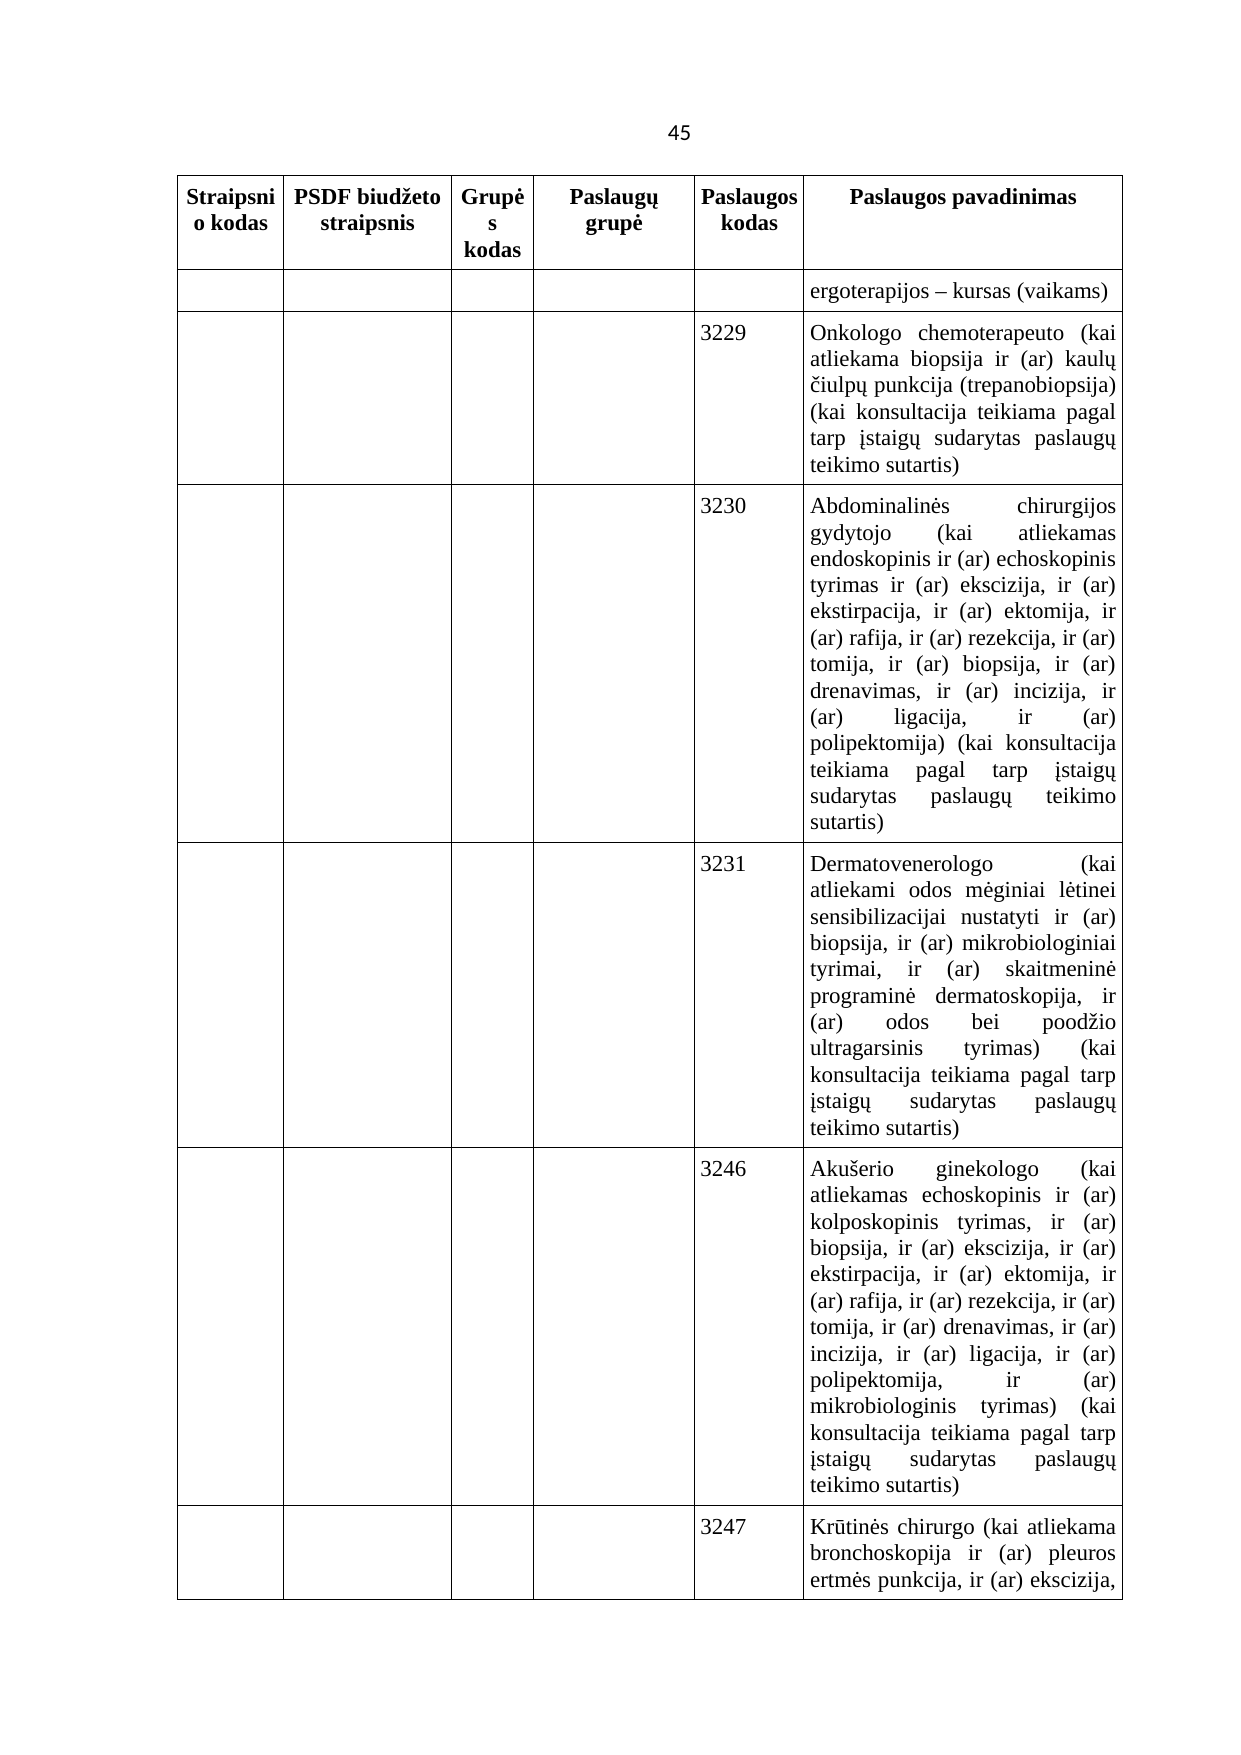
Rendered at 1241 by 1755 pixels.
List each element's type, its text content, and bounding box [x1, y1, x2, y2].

table_cell [452, 312, 533, 484]
table_cell Akušerio ginekologo (kai atliekamas echoskopinis ir (ar) kolposkopinis tyrimas, ir (ar) biopsija, ir (ar) ekscizija, ir (ar) ekstirpacija, ir (ar) ektomija, ir (ar) rafija, ir (ar) rezekcija, ir (ar) tomija, ir (ar) drenavimas, ir (ar) incizija, ir (ar) ligacija, ir (ar) polipektomija, ir (ar) mikrobiologinis tyrimas) (kai konsultacija teikiama pagal tarp įstaigų sudarytas paslaugų teikimo sutartis) [804, 1148, 1122, 1505]
table_cell 3230 [695, 485, 803, 842]
table_cell [284, 270, 451, 311]
table_cell [452, 270, 533, 311]
table_cell Onkologo chemoterapeuto (kai atliekama biopsija ir (ar) kaulų čiulpų punkcija (trepanobiopsija) (kai konsultacija teikiama pagal tarp įstaigų sudarytas paslaugų teikimo sutartis) [804, 312, 1122, 484]
table_cell 3229 [695, 312, 803, 484]
table_cell [178, 1506, 283, 1599]
table_cell [284, 843, 451, 1147]
table_cell ergoterapijos – kursas (vaikams) [804, 270, 1122, 311]
table_cell [534, 485, 694, 842]
table_cell 3231 [695, 843, 803, 1147]
table_cell [284, 1506, 451, 1599]
table_cell [452, 1148, 533, 1505]
table_cell [695, 270, 803, 311]
table_cell Krūtinės chirurgo (kai atliekama bronchoskopija ir (ar) pleuros ertmės punkcija, ir (ar) ekscizija, [804, 1506, 1122, 1599]
table_cell [284, 1148, 451, 1505]
table_cell [284, 312, 451, 484]
table_header Straipsnio kodas [178, 176, 283, 269]
table_header Paslaugos kodas [695, 176, 803, 269]
table_header PSDF biudžeto straipsnis [284, 176, 451, 269]
table_cell [178, 1148, 283, 1505]
table_cell [178, 843, 283, 1147]
table_cell [452, 843, 533, 1147]
table_header Paslaugų grupė [534, 176, 694, 269]
table_cell [534, 1506, 694, 1599]
table_cell 3246 [695, 1148, 803, 1505]
table_cell [534, 1148, 694, 1505]
table_header Grupės kodas [452, 176, 533, 269]
table_header Paslaugos pavadinimas [804, 176, 1122, 269]
table_cell [534, 312, 694, 484]
table_cell [534, 843, 694, 1147]
table_cell [178, 270, 283, 311]
table_cell Dermatovenerologo (kai atliekami odos mėginiai lėtinei sensibilizacijai nustatyti ir (ar) biopsija, ir (ar) mikrobiologiniai tyrimai, ir (ar) skaitmeninė programinė dermatoskopija, ir (ar) odos bei poodžio ultragarsinis tyrimas) (kai konsultacija teikiama pagal tarp įstaigų sudarytas paslaugų teikimo sutartis) [804, 843, 1122, 1147]
table_cell [178, 485, 283, 842]
table_cell [534, 270, 694, 311]
table_cell [178, 312, 283, 484]
table_cell [452, 1506, 533, 1599]
table_cell 3247 [695, 1506, 803, 1599]
table_cell Abdominalinės chirurgijos gydytojo (kai atliekamas endoskopinis ir (ar) echoskopinis tyrimas ir (ar) ekscizija, ir (ar) ekstirpacija, ir (ar) ektomija, ir (ar) rafija, ir (ar) rezekcija, ir (ar) tomija, ir (ar) biopsija, ir (ar) drenavimas, ir (ar) incizija, ir (ar) ligacija, ir (ar) polipektomija) (kai konsultacija teikiama pagal tarp įstaigų sudarytas paslaugų teikimo sutartis) [804, 485, 1122, 842]
table_cell [284, 485, 451, 842]
table_cell [452, 485, 533, 842]
